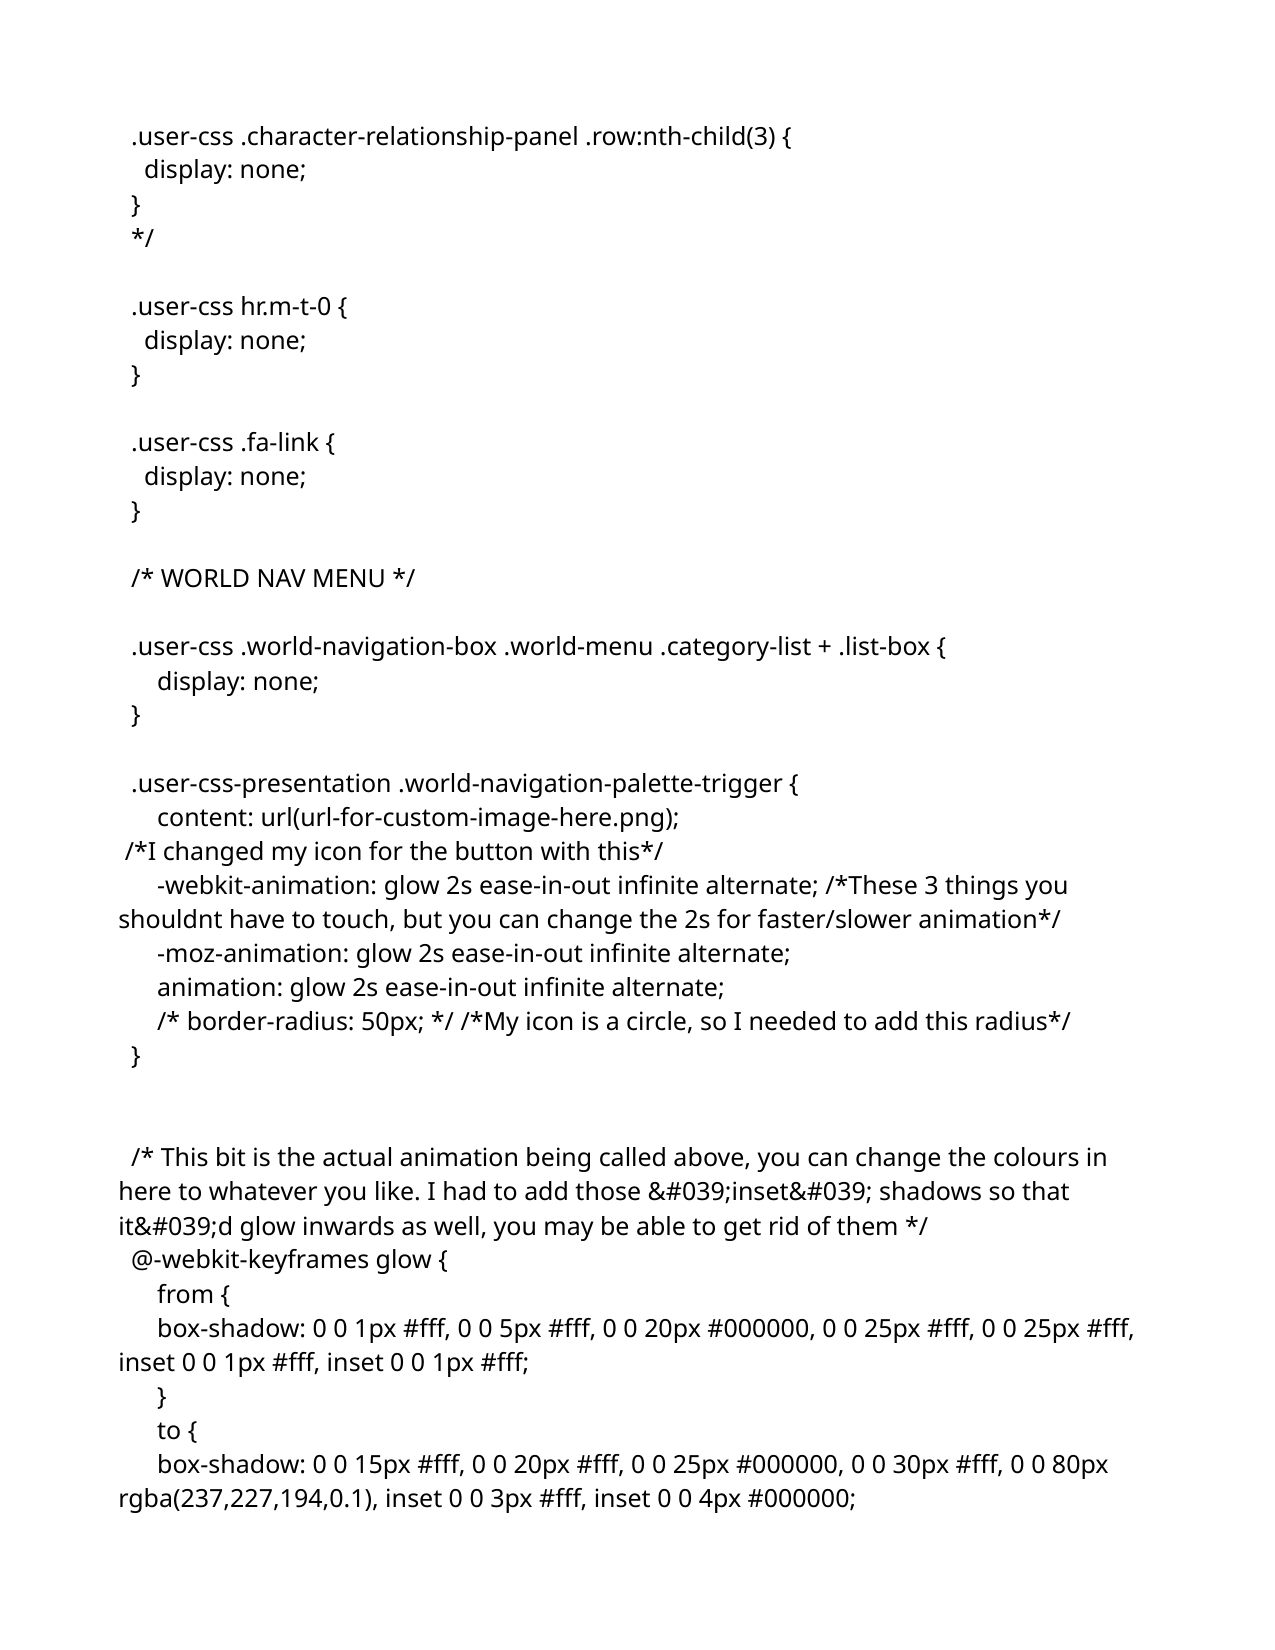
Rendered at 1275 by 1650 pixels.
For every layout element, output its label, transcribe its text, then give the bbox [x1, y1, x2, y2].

text /*I changed my icon for the button with this*/ -webkit-animation: glow 2s ease-in-out infinite alternate; /*These 3 things you shouldnt have to touch, but you can change the 2s for faster/slower animation*/ -moz-animation: glow 2s ease-in-out infinite alternate; animation: glow 2s ease-in-out infinite alternate; /* border-radius: 50px; */ /*My icon is a circle, so I needed to add this radius*/ } /* This bit is the actual animation being called above, you can change the colours in here to whatever you like. I had to add those &#039;inset&#039; shadows so that it&#039;d glow inwards as well, you may be able to get rid of them */ @-webkit-keyframes glow { from { box-shadow: 0 0 1px #fff, 0 0 5px #fff, 0 0 20px #000000, 0 0 25px #fff, 0 0 25px #fff, inset 0 0 1px #fff, inset 0 0 1px #fff; } to { box-shadow: 0 0 15px #fff, 0 0 20px #fff, 0 0 25px #000000, 0 0 30px #fff, 0 0 80px rgba(237,227,194,0.1), inset 0 0 3px #fff, inset 0 0 4px #000000; [118, 833, 1157, 1515]
text .user-css .character-relationship-panel .row:nth-child(3) { display: none; } */ .user-css hr.m-t-0 { display: none; } .user-css .fa-link { display: none; } /* WORLD NAV MENU */ .user-css .world-navigation-box .world-menu .category-list + .list-box { display: none; } .user-css-presentation .world-navigation-palette-trigger { content: url(url-for-custom-image-here.png); [118, 118, 1157, 833]
